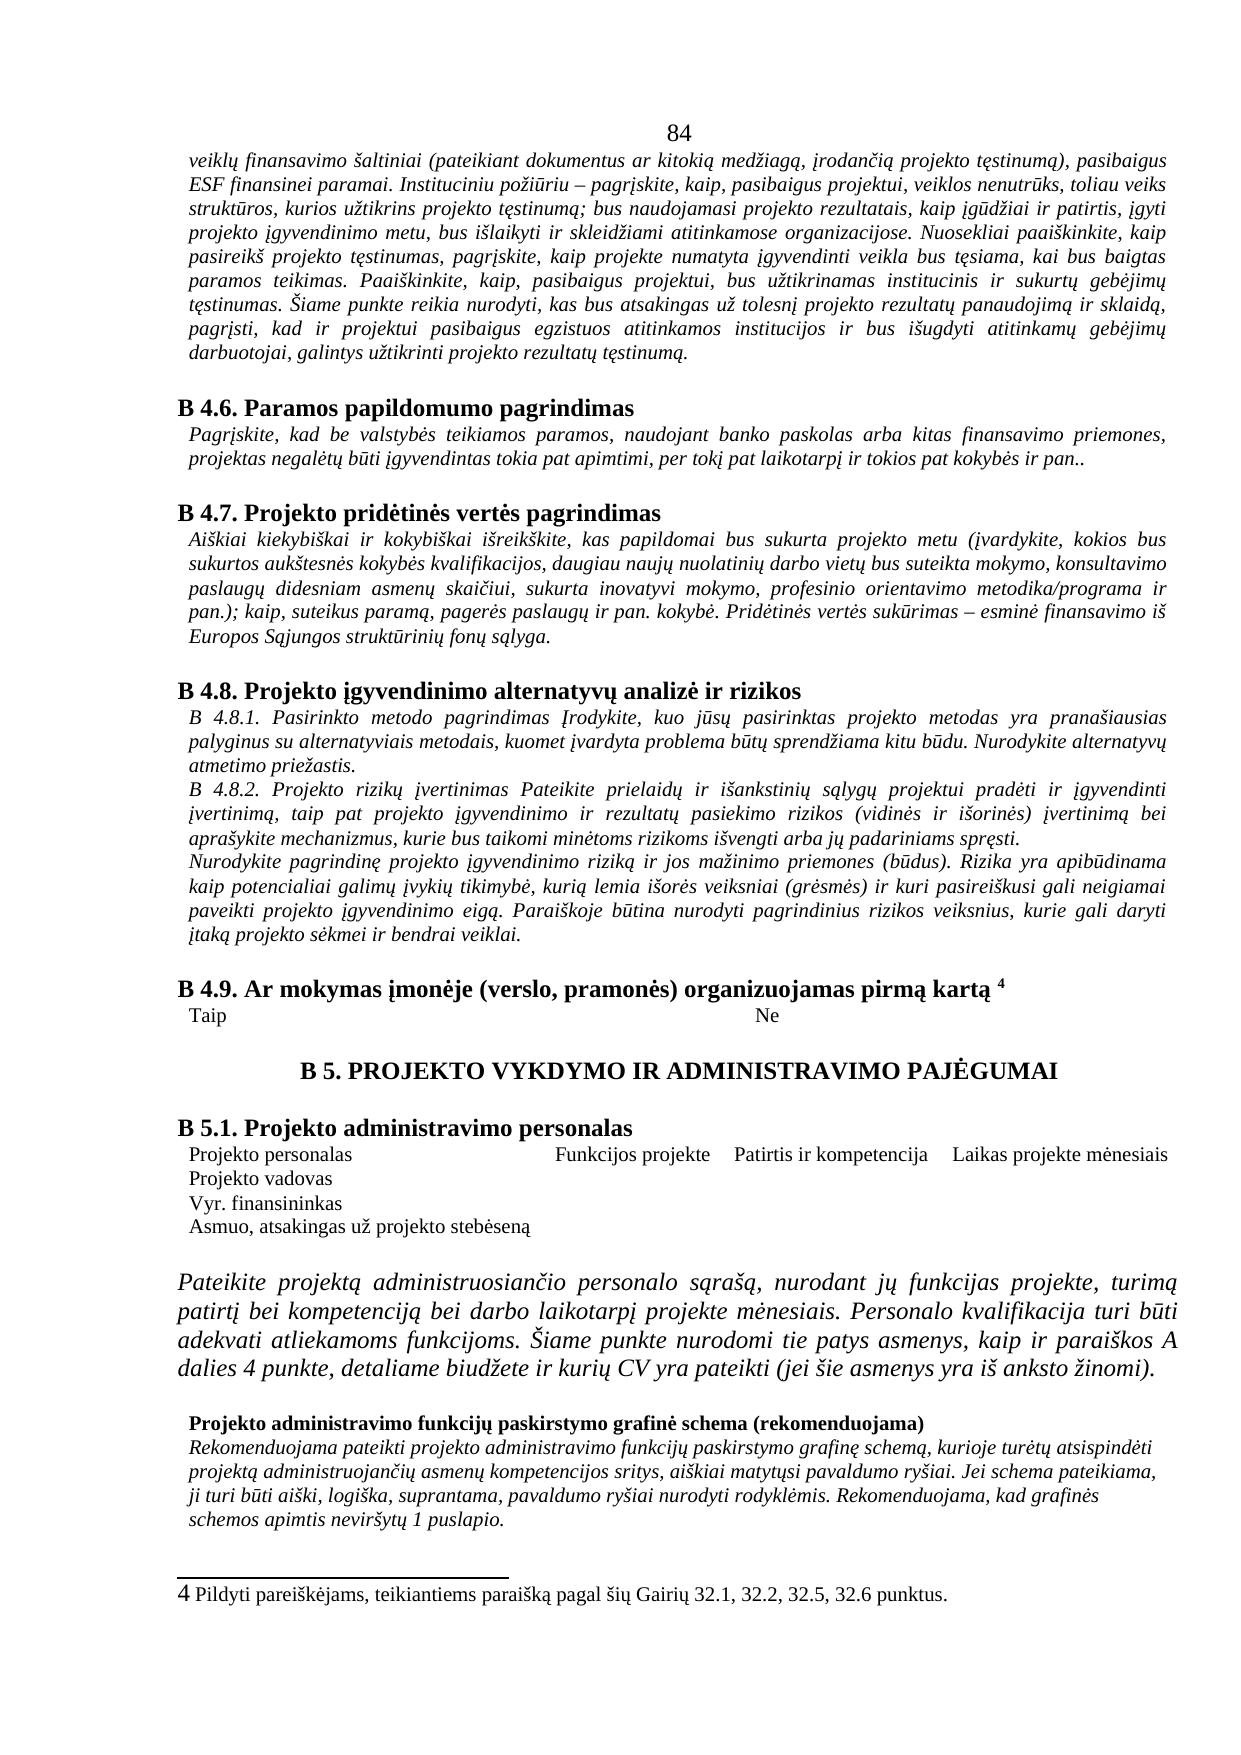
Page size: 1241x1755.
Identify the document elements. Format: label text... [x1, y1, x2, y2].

text B 4.6. Paramos papildomumo pagrindimas [177, 393, 1181, 422]
table_cell Rekomenduojama pateikti projekto administravimo funkcijų paskirstymo grafinę schemą, kurioje turėtų atsispindėti projektą administruojančių asmenų kompetencijos sritys, aiškiai matytųsi pavaldumo ryšiai. Jei schema pateikiama, ji turi būti aiški, logiška, suprantama, pavaldumo ryšiai nurodyti rodyklėmis. Rekomenduojama, kad grafinės schemos apimtis neviršytų 1 puslapio. [177, 1435, 1181, 1531]
text Pateikite projektą administruosiančio personalo sąrašą, nurodant jų funkcijas projekte, turimą patirtį bei kompetenciją bei darbo laikotarpį projekte mėnesiais. Personalo kvalifikacija turi būti adekvati atliekamoms funkcijoms. Šiame punkte nurodomi tie patys asmenys, kaip ir paraiškos A dalies 4 punkte, detaliame biudžete ir kurių CV yra pateikti (jei šie asmenys yra iš anksto žinomi). [177, 1267, 1181, 1382]
table_cell [723, 1215, 941, 1238]
table_cell Projekto vadovas [177, 1166, 543, 1190]
table_header Projekto administravimo funkcijų paskirstymo grafinė schema (rekomenduojama) [177, 1411, 1181, 1435]
text B 4.9. Ar mokymas įmonėje (verslo, pramonės) organizuojamas pirmą kartą [177, 974, 1181, 1003]
table_cell [941, 1166, 1181, 1190]
table_cell [723, 1190, 941, 1214]
table_header Laikas projekte mėnesiais [941, 1142, 1181, 1166]
table_cell [544, 1215, 723, 1238]
table_cell [941, 1190, 1181, 1214]
table_cell [941, 1215, 1181, 1238]
text B 4.7. Projekto pridėtinės vertės pagrindimas [177, 498, 1181, 527]
table_header Funkcijos projekte [544, 1142, 723, 1166]
table_cell Asmuo, atsakingas už projekto stebėseną [177, 1215, 543, 1238]
table_header Taip [177, 1003, 744, 1027]
text B 4.8. Projekto įgyvendinimo alternatyvų analizė ir rizikos [177, 676, 1181, 705]
table_header Projekto personalas [177, 1142, 543, 1166]
table_header B 4.8.1. Pasirinkto metodo pagrindimas Įrodykite, kuo jūsų pasirinktas projekto metodas yra pranašiausias palyginus su alternatyviais metodais, kuomet įvardyta problema būtų sprendžiama kitu būdu. Nurodykite alternatyvų atmetimo priežastis. B 4.8.2. Projekto rizikų įvertinimas Pateikite prielaidų ir išankstinių sąlygų projektui pradėti ir įgyvendinti įvertinimą, taip pat projekto įgyvendinimo ir rezultatų pasiekimo rizikos (vidinės ir išorinės) įvertinimą bei aprašykite mechanizmus, kurie bus taikomi minėtoms rizikoms išvengti arba jų padariniams spręsti. Nurodykite pagrindinę projekto įgyvendinimo riziką ir jos mažinimo priemones (būdus). Rizika yra apibūdinama kaip potencialiai galimų įvykių tikimybė, kurią lemia išorės veiksniai (grėsmės) ir kuri pasireiškusi gali neigiamai paveikti projekto įgyvendinimo eigą. Paraiškoje būtina nurodyti pagrindinius rizikos veiksnius, kurie gali daryti įtaką projekto sėkmei ir bendrai veiklai. [177, 705, 1181, 946]
table_cell Vyr. finansininkas [177, 1190, 543, 1214]
table_cell [544, 1166, 723, 1190]
table_header veiklų finansavimo šaltiniai (pateikiant dokumentus ar kitokią medžiagą, įrodančią projekto tęstinumą), pasibaigus ESF finansinei paramai. Instituciniu požiūriu – pagrįskite, kaip, pasibaigus projektui, veiklos nenutrūks, toliau veiks struktūros, kurios užtikrins projekto tęstinumą; bus naudojamasi projekto rezultatais, kaip įgūdžiai ir patirtis, įgyti projekto įgyvendinimo metu, bus išlaikyti ir skleidžiami atitinkamose organizacijose. Nuosekliai paaiškinkite, kaip pasireikš projekto tęstinumas, pagrįskite, kaip projekte numatyta įgyvendinti veikla bus tęsiama, kai bus baigtas paramos teikimas. Paaiškinkite, kaip, pasibaigus projektui, bus užtikrinamas institucinis ir sukurtų gebėjimų tęstinumas. Šiame punkte reikia nurodyti, kas bus atsakingas už tolesnį projekto rezultatų panaudojimą ir sklaidą, pagrįsti, kad ir projektui pasibaigus egzistuos atitinkamos institucijos ir bus išugdyti atitinkamų gebėjimų darbuotojai, galintys užtikrinti projekto rezultatų tęstinumą. [177, 148, 1181, 364]
text Pildyti pareiškėjams, teikiantiems paraišką pagal šių Gairių 32.1, 32.2, 32.5, 32.6 punktus. [177, 1578, 1181, 1606]
text B 5. PROJEKTO VYKDYMO IR ADMINISTRAVIMO PAJĖGUMAI [177, 1056, 1181, 1085]
table_cell [544, 1190, 723, 1214]
table_header Ne [744, 1003, 1181, 1027]
text B 5.1. Projekto administravimo personalas [177, 1113, 1181, 1142]
table_header Patirtis ir kompetencija [723, 1142, 941, 1166]
table_header Aiškiai kiekybiškai ir kokybiškai išreikškite, kas papildomai bus sukurta projekto metu (įvardykite, kokios bus sukurtos aukštesnės kokybės kvalifikacijos, daugiau naujų nuolatinių darbo vietų bus suteikta mokymo, konsultavimo paslaugų didesniam asmenų skaičiui, sukurta inovatyvi mokymo, profesinio orientavimo metodika/programa ir pan.); kaip, suteikus paramą, pagerės paslaugų ir pan. kokybė. Pridėtinės vertės sukūrimas – esminė finansavimo iš Europos Sąjungos struktūrinių fonų sąlyga. [177, 527, 1181, 648]
table_cell [723, 1166, 941, 1190]
table_header Pagrįskite, kad be valstybės teikiamos paramos, naudojant banko paskolas arba kitas finansavimo priemones, projektas negalėtų būti įgyvendintas tokia pat apimtimi, per tokį pat laikotarpį ir tokios pat kokybės ir pan.. [177, 422, 1181, 470]
